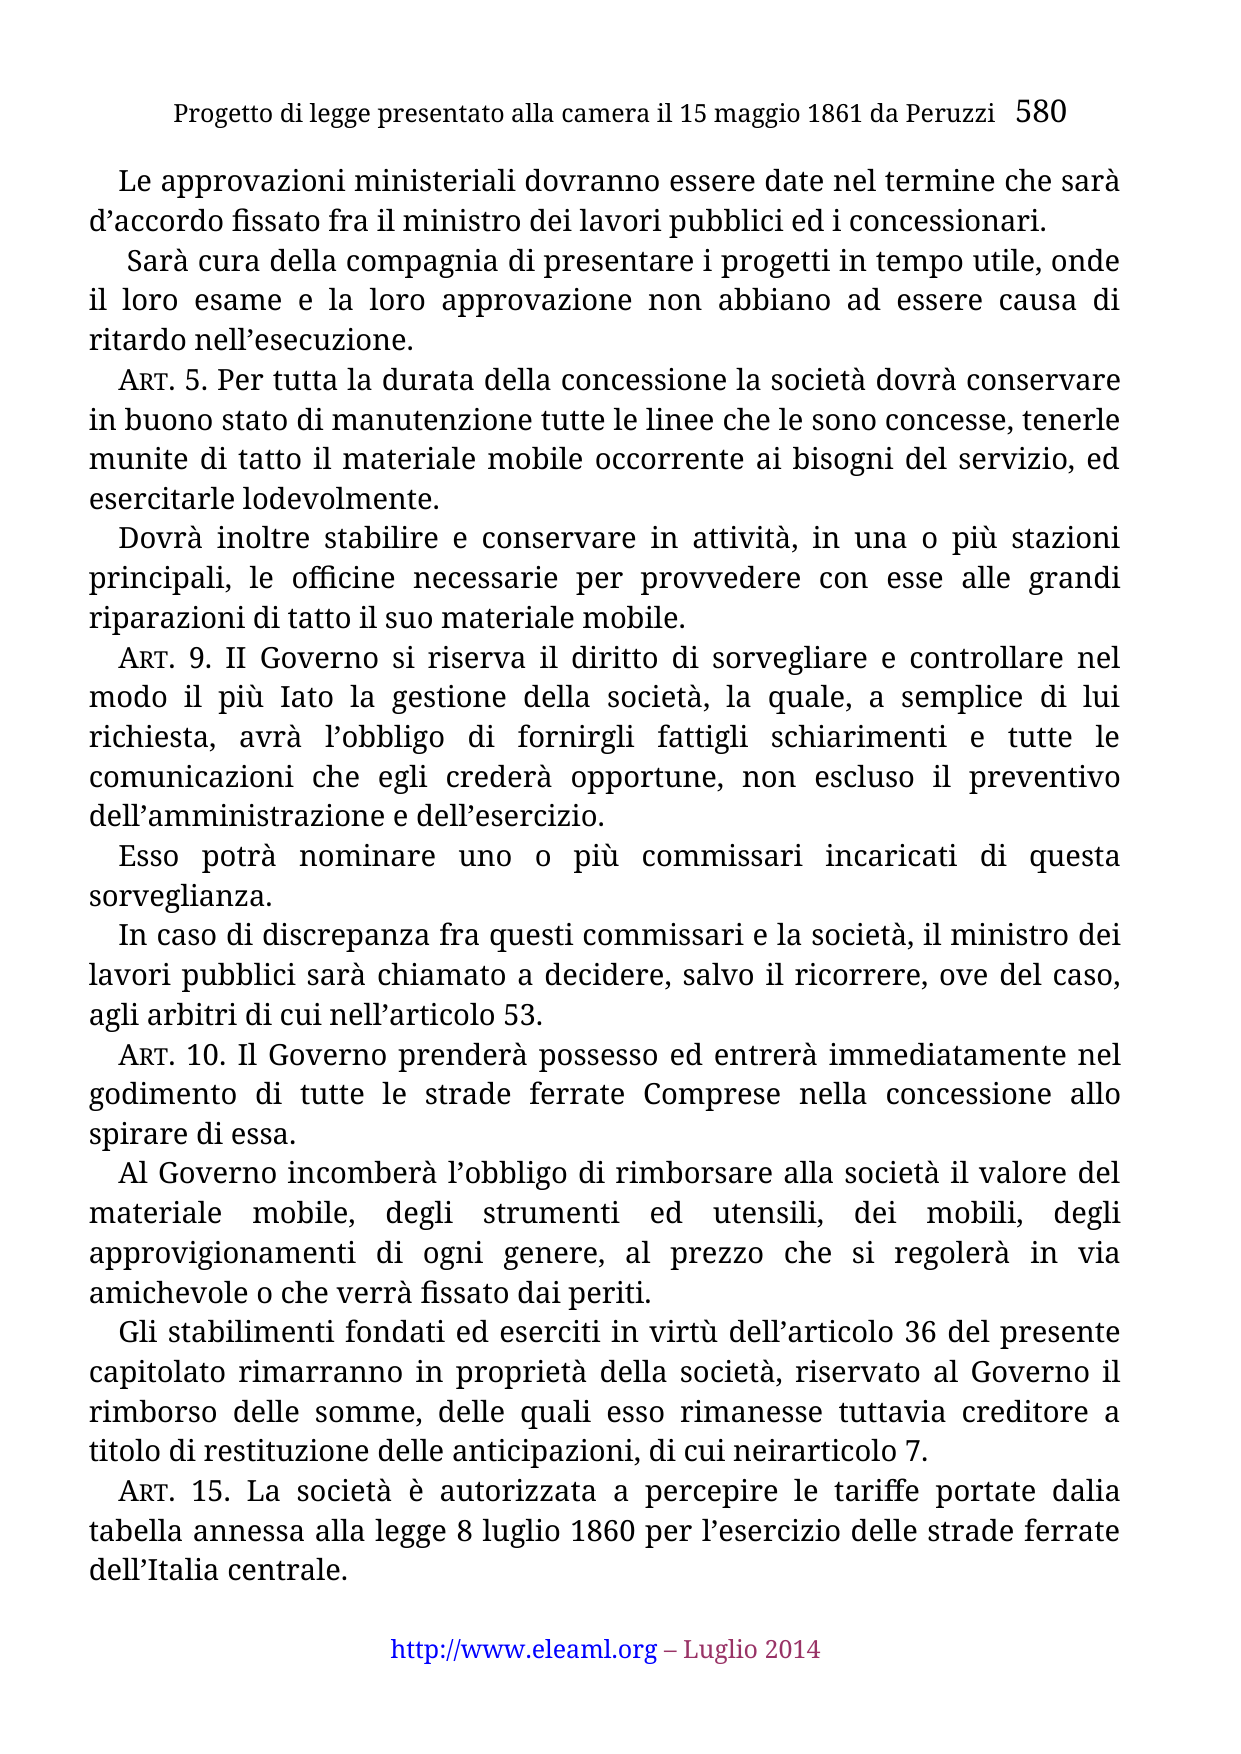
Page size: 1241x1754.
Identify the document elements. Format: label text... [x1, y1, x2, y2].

text Sarà cura della compagnia di presentare i progetti in tempo utile, onde il loro esame e la loro approvazione non abbiano ad essere causa di ritardo nell’esecuzione. [88, 240, 1122, 359]
text Esso potrà nominare uno o più commissari incaricati di questa sorveglianza. [88, 835, 1122, 915]
text Art. 10. Il Governo prenderà possesso ed entrerà immediatamente nel godimento di tutte le strade ferrate Comprese nella concessione allo spirare di essa. [88, 1034, 1122, 1153]
text Le approvazioni ministeriali dovranno essere date nel termine che sarà d’accordo fissato fra il ministro dei lavori pubblici ed i concessionari. [88, 161, 1122, 240]
text In caso di discrepanza fra questi commissari e la società, il ministro dei lavori pubblici sarà chiamato a decidere, salvo il ricorrere, ove del caso, agli arbitri di cui nell’articolo 53. [88, 915, 1122, 1034]
text Art. 5. Per tutta la durata della concessione la società dovrà conservare in buono stato di manutenzione tutte le linee che le sono concesse, tenerle munite di tatto il materiale mobile occorrente ai bisogni del servizio, ed esercitarle lodevolmente. [88, 359, 1122, 518]
text Dovrà inoltre stabilire e conservare in attività, in una o più stazioni principali, le officine necessarie per provvedere con esse alle grandi riparazioni di tatto il suo materiale mobile. [88, 518, 1122, 637]
text Gli stabilimenti fondati ed eserciti in virtù dell’articolo 36 del presente capitolato rimarranno in proprietà della società, riservato al Governo il rimborso delle somme, delle quali esso rimanesse tuttavia creditore a titolo di restituzione delle anticipazioni, di cui neirarticolo 7. [88, 1312, 1122, 1470]
text Al Governo incomberà l’obbligo di rimborsare alla società il valore del materiale mobile, degli strumenti ed utensili, dei mobili, degli approvigionamenti di ogni genere, al prezzo che si regolerà in via amichevole o che verrà fissato dai periti. [88, 1153, 1122, 1312]
text Art. 9. II Governo si riserva il diritto di sorvegliare e controllare nel modo il più Iato la gestione della società, la quale, a semplice di lui richiesta, avrà l’obbligo di fornirgli fattigli schiarimenti e tutte le comunicazioni che egli crederà opportune, non escluso il preventivo dell’amministrazione e dell’esercizio. [88, 637, 1122, 835]
text Art. 15. La società è autorizzata a percepire le tariffe portate dalia tabella annessa alla legge 8 luglio 1860 per l’esercizio delle strade ferrate dell’Italia centrale. [88, 1470, 1122, 1589]
